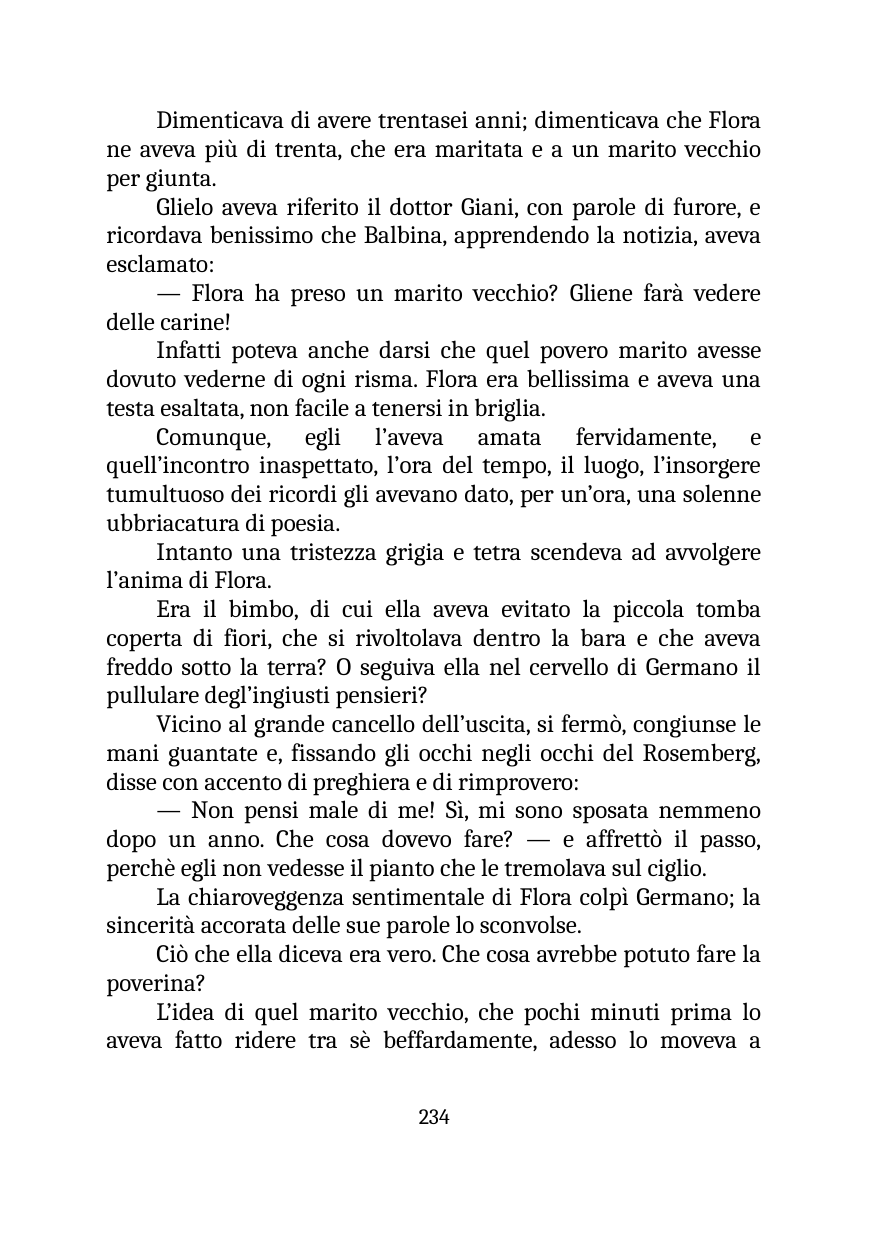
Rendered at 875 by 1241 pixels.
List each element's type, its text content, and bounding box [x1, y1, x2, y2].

text Ciò che ella diceva era vero. Che cosa avrebbe potuto fare la poverina? [106, 940, 762, 997]
text Era il bimbo, di cui ella aveva evitato la piccola tomba coperta di fiori, che si rivoltolava dentro la bara e che aveva freddo sotto la terra? O seguiva ella nel cervello di Germano il pullulare degl’ingiusti pensieri? [106, 595, 762, 710]
text L’idea di quel marito vecchio, che pochi minuti prima lo aveva fatto ridere tra sè beffardamente, adesso lo moveva a [106, 997, 762, 1055]
text Glielo aveva riferito il dottor Giani, con parole di furore, e ricordava benissimo che Balbina, apprendendo la notizia, aveva esclamato: [106, 192, 762, 279]
text Vicino al grande cancello dell’uscita, si fermò, congiunse le mani guantate e, fissando gli occhi negli occhi del Rosemberg, disse con accento di preghiera e di rimprovero: [106, 710, 762, 796]
text Dimenticava di avere trentasei anni; dimenticava che Flora ne aveva più di trenta, che era maritata e a un marito vecchio per giunta. [106, 106, 762, 192]
text Intanto una tristezza grigia e tetra scendeva ad avvolgere l’anima di Flora. [106, 537, 762, 595]
text — Flora ha preso un marito vecchio? Gliene farà vedere delle carine! [106, 279, 762, 336]
text — Non pensi male di me! Sì, mi sono sposata nemmeno dopo un anno. Che cosa dovevo fare? — e affrettò il passo, perchè egli non vedesse il pianto che le tremolava sul ciglio. [106, 796, 762, 882]
text Infatti poteva anche darsi che quel povero marito avesse dovuto vederne di ogni risma. Flora era bellissima e aveva una testa esaltata, non facile a tenersi in briglia. [106, 336, 762, 422]
text Comunque, egli l’aveva amata fervidamente, e quell’incontro inaspettato, l’ora del tempo, il luogo, l’insorgere tumultuoso dei ricordi gli avevano dato, per un’ora, una solenne ubbriacatura di poesia. [106, 422, 762, 537]
text La chiaroveggenza sentimentale di Flora colpì Germano; la sincerità accorata delle sue parole lo sconvolse. [106, 882, 762, 940]
